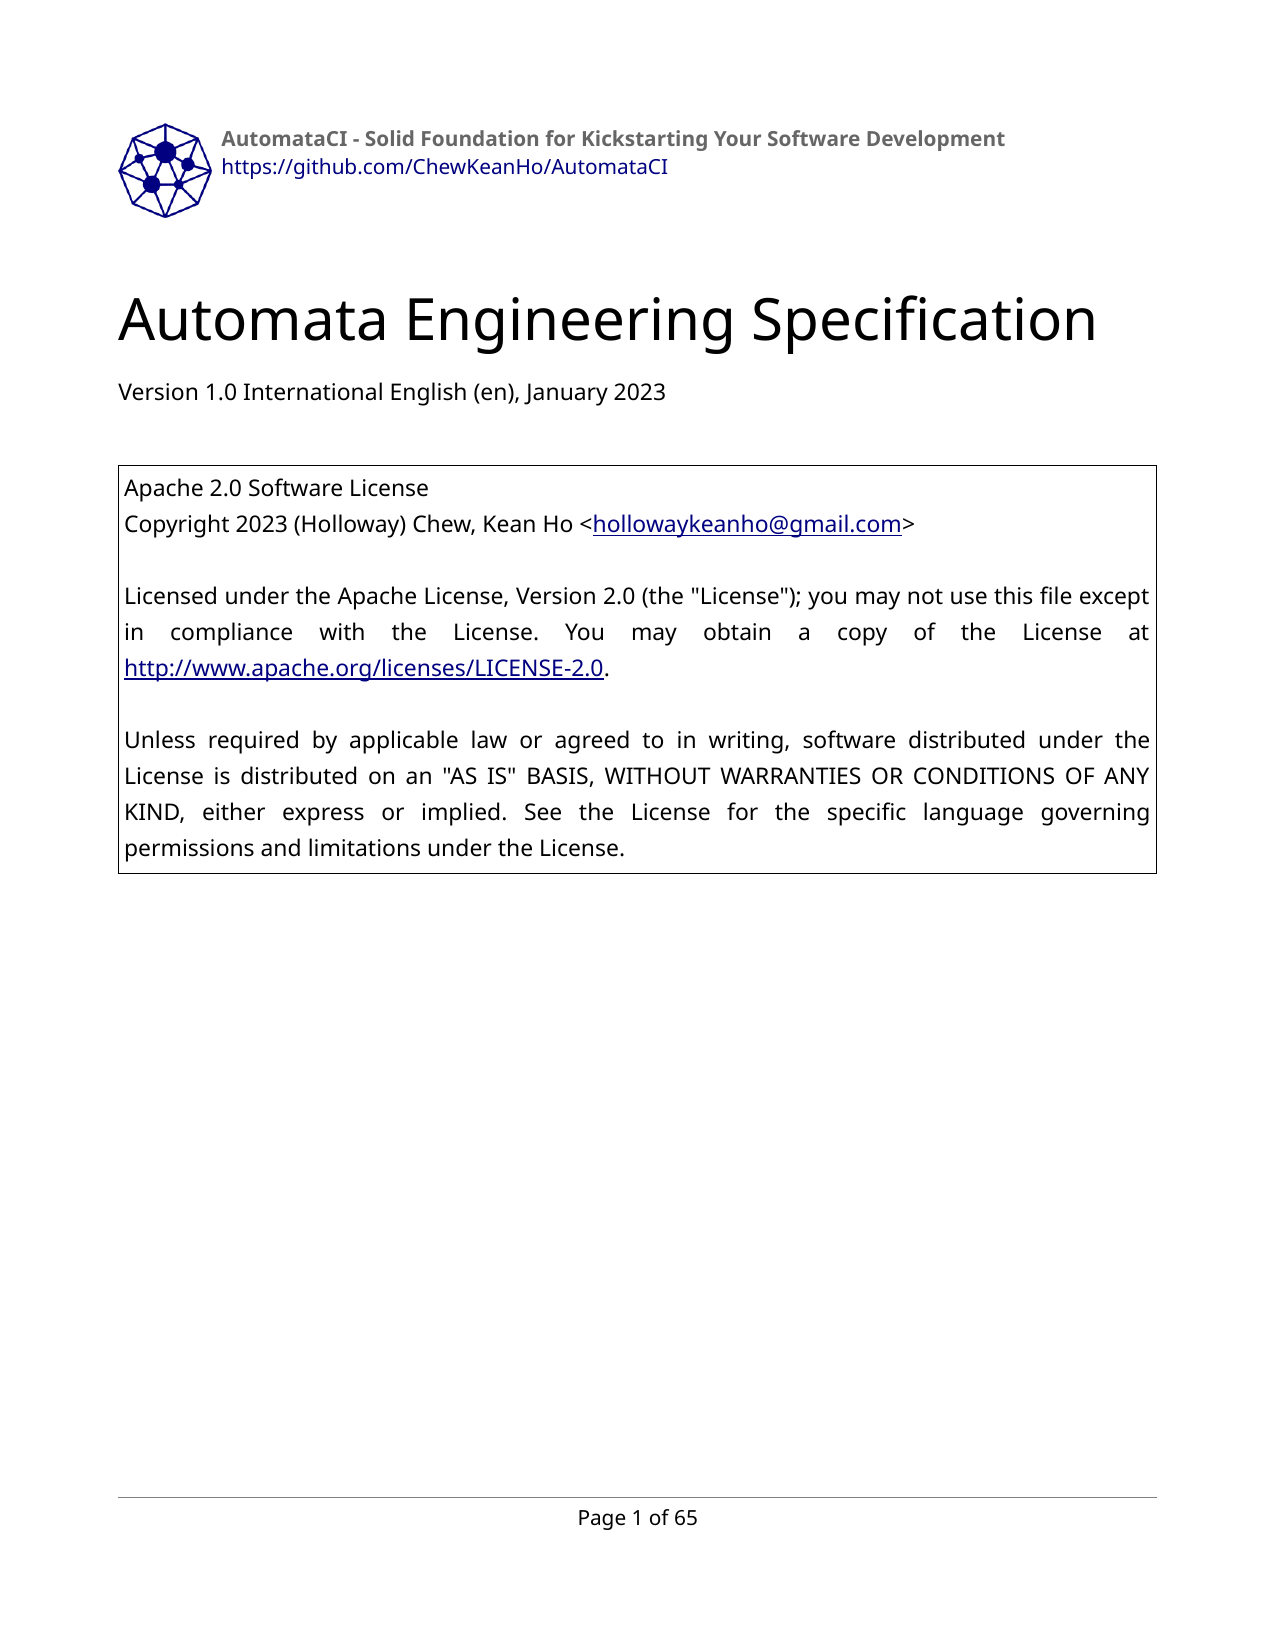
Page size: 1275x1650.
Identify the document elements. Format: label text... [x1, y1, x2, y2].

picture [118, 123, 212, 218]
table_header Apache 2.0 Software License Copyright 2023 (Holloway) Chew, Kean Ho <hollowaykeanho@gmail.com> Licensed under the Apache License, Version 2.0 (the "License"); you may not use this file except in compliance with the License. You may obtain a copy of the License at http://www.apache.org/licenses/LICENSE-2.0. Unless required by applicable law or agreed to in writing, software distributed under the License is distributed on an "AS IS" BASIS, WITHOUT WARRANTIES OR CONDITIONS OF ANY KIND, either express or implied. See the License for the specific language governing permissions and limitations under the License. [119, 466, 1156, 872]
title Automata Engineering Specification [118, 278, 1157, 357]
text Version 1.0 International English (en), January 2023 [118, 376, 1157, 407]
